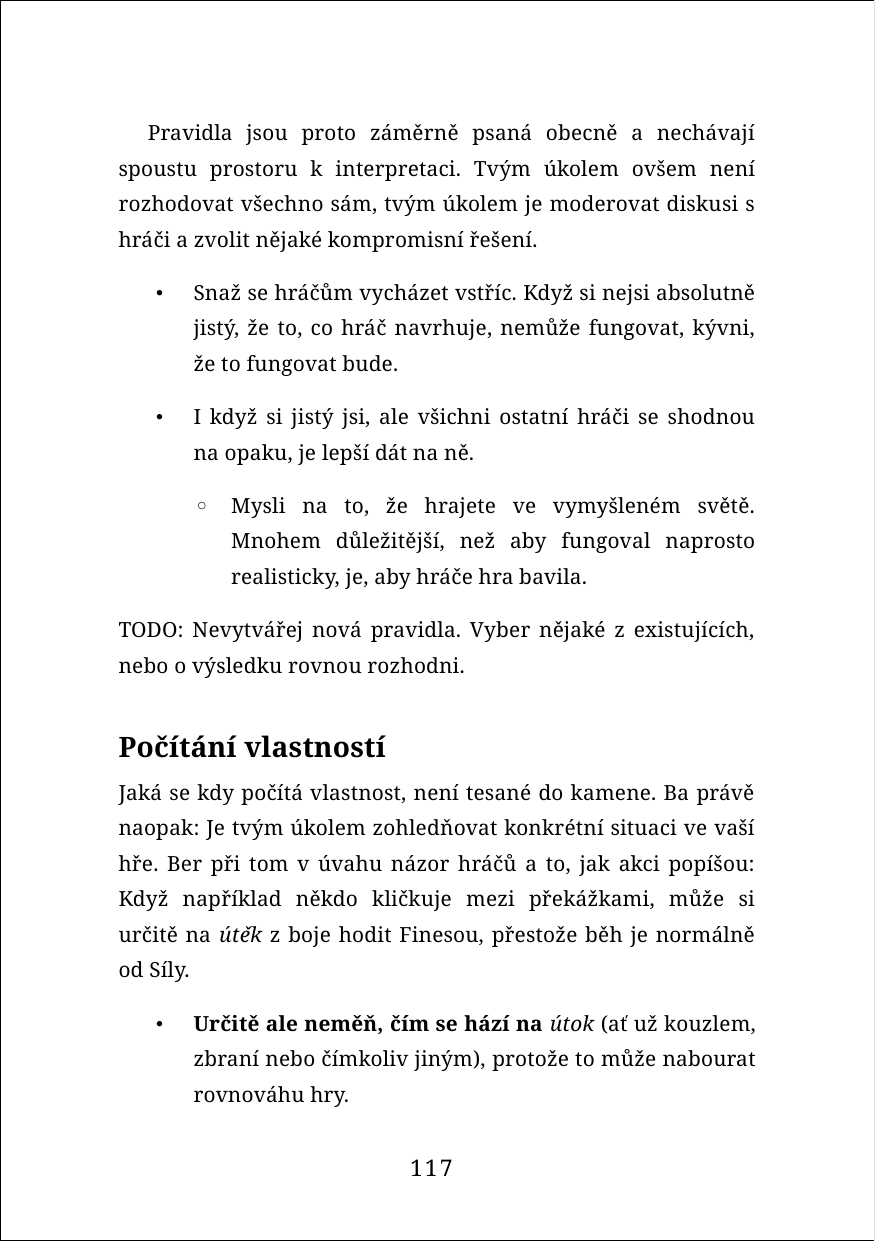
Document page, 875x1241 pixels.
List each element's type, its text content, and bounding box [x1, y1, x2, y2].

subtitle Počítání vlastností [118, 728, 756, 766]
list Určitě ale neměň, čím se hází na útok (ať už kouzlem, zbraní nebo čímkoliv jiným), protože to může nabourat rovnováhu hry. [156, 1009, 756, 1108]
text Jaká se kdy počítá vlastnost, není tesané do kamene. Ba právě naopak: Je tvým úkolem zohledňovat konkrétní situaci ve vaší hře. Ber při tom v úvahu názor hráčů a to, jak akci popíšou: Když například někdo kličkuje mezi překážkami, může si určitě na útěk z boje hodit Finesou, přestože běh je normálně od Síly. [118, 778, 756, 984]
list Mysli na to, že hrajete ve vymyšleném světě. Mnohem důležitější, než aby fungoval naprosto realisticky, je, aby hráče hra bavila. [193, 491, 756, 591]
list Snaž se hráčům vycházet vstříc. Když si nejsi absolutně jistý, že to, co hráč navrhuje, nemůže fungovat, kývni, že to fungovat bude. [156, 278, 756, 377]
list I když si jistý jsi, ale všichni ostatní hráči se shodnou na opaku, je lepší dát na ně. [156, 402, 756, 466]
text Pravidla jsou proto záměrně psaná obecně a nechávají spoustu prostoru k interpretaci. Tvým úkolem ovšem není rozhodovat všechno sám, tvým úkolem je moderovat diskusi s hráči a zvolit nějaké kompromisní řešení. [118, 118, 756, 253]
text TODO: Nevytvářej nová pravidla. Vyber nějaké z existujících, nebo o výsledku rovnou rozhodni. [118, 615, 756, 679]
